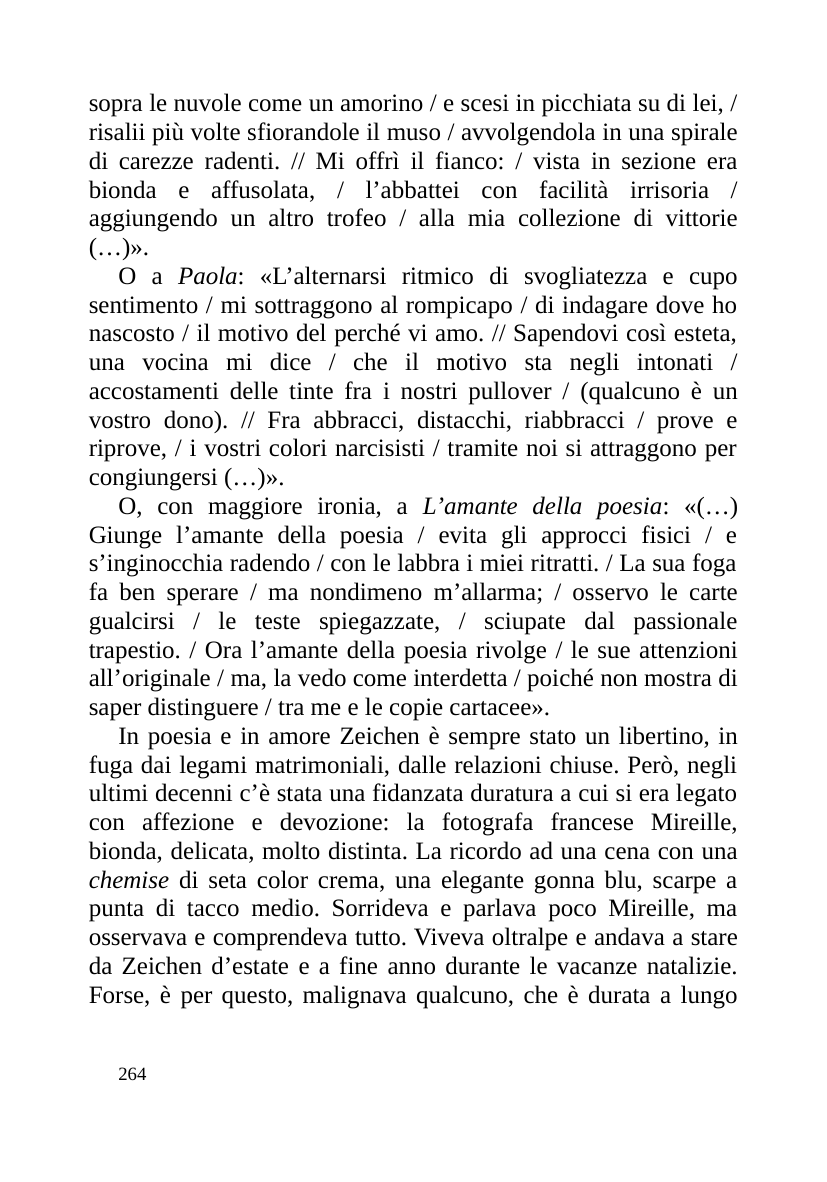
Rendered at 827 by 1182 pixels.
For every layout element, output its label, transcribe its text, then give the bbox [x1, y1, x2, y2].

text O, con maggiore ironia, a L’amante della poesia: «(…) Giunge l’amante della poesia / evita gli approcci fisici / e s’inginocchia radendo / con le labbra i miei ritratti. / La sua foga fa ben sperare / ma nondimeno m’allarma; / osservo le carte gualcirsi / le teste spiegazzate, / sciupate dal passionale trapestio. / Ora l’amante della poesia rivolge / le sue attenzioni all’originale / ma, la vedo come interdetta / poiché non mostra di saper distinguere / tra me e le copie cartacee». [88, 491, 738, 721]
text sopra le nuvole come un amorino / e scesi in picchiata su di lei, / risalii più volte sfiorandole il muso / avvolgendola in una spirale di carezze radenti. // Mi offrì il fianco: / vista in sezione era bionda e affusolata, / l’abbattei con facilità irrisoria / aggiungendo un altro trofeo / alla mia collezione di vittorie (…)». [88, 88, 738, 261]
text In poesia e in amore Zeichen è sempre stato un libertino, in fuga dai legami matrimoniali, dalle relazioni chiuse. Però, negli ultimi decenni c’è stata una fidanzata duratura a cui si era legato con affezione e devozione: la fotografa francese Mireille, bionda, delicata, molto distinta. La ricordo ad una cena con una chemise di seta color crema, una elegante gonna blu, scarpe a punta di tacco medio. Sorrideva e parlava poco Mireille, ma osservava e comprendeva tutto. Viveva oltralpe e andava a stare da Zeichen d’estate e a fine anno durante le vacanze natalizie. Forse, è per questo, malignava qualcuno, che è durata a lungo [88, 721, 738, 1008]
text O a Paola: «L’alternarsi ritmico di svogliatezza e cupo sentimento / mi sottraggono al rompicapo / di indagare dove ho nascosto / il motivo del perché vi amo. // Sapendovi così esteta, una vocina mi dice / che il motivo sta negli intonati / accostamenti delle tinte fra i nostri pullover / (qualcuno è un vostro dono). // Fra abbracci, distacchi, riabbracci / prove e riprove, / i vostri colori narcisisti / tramite noi si attraggono per congiungersi (…)». [88, 261, 738, 491]
